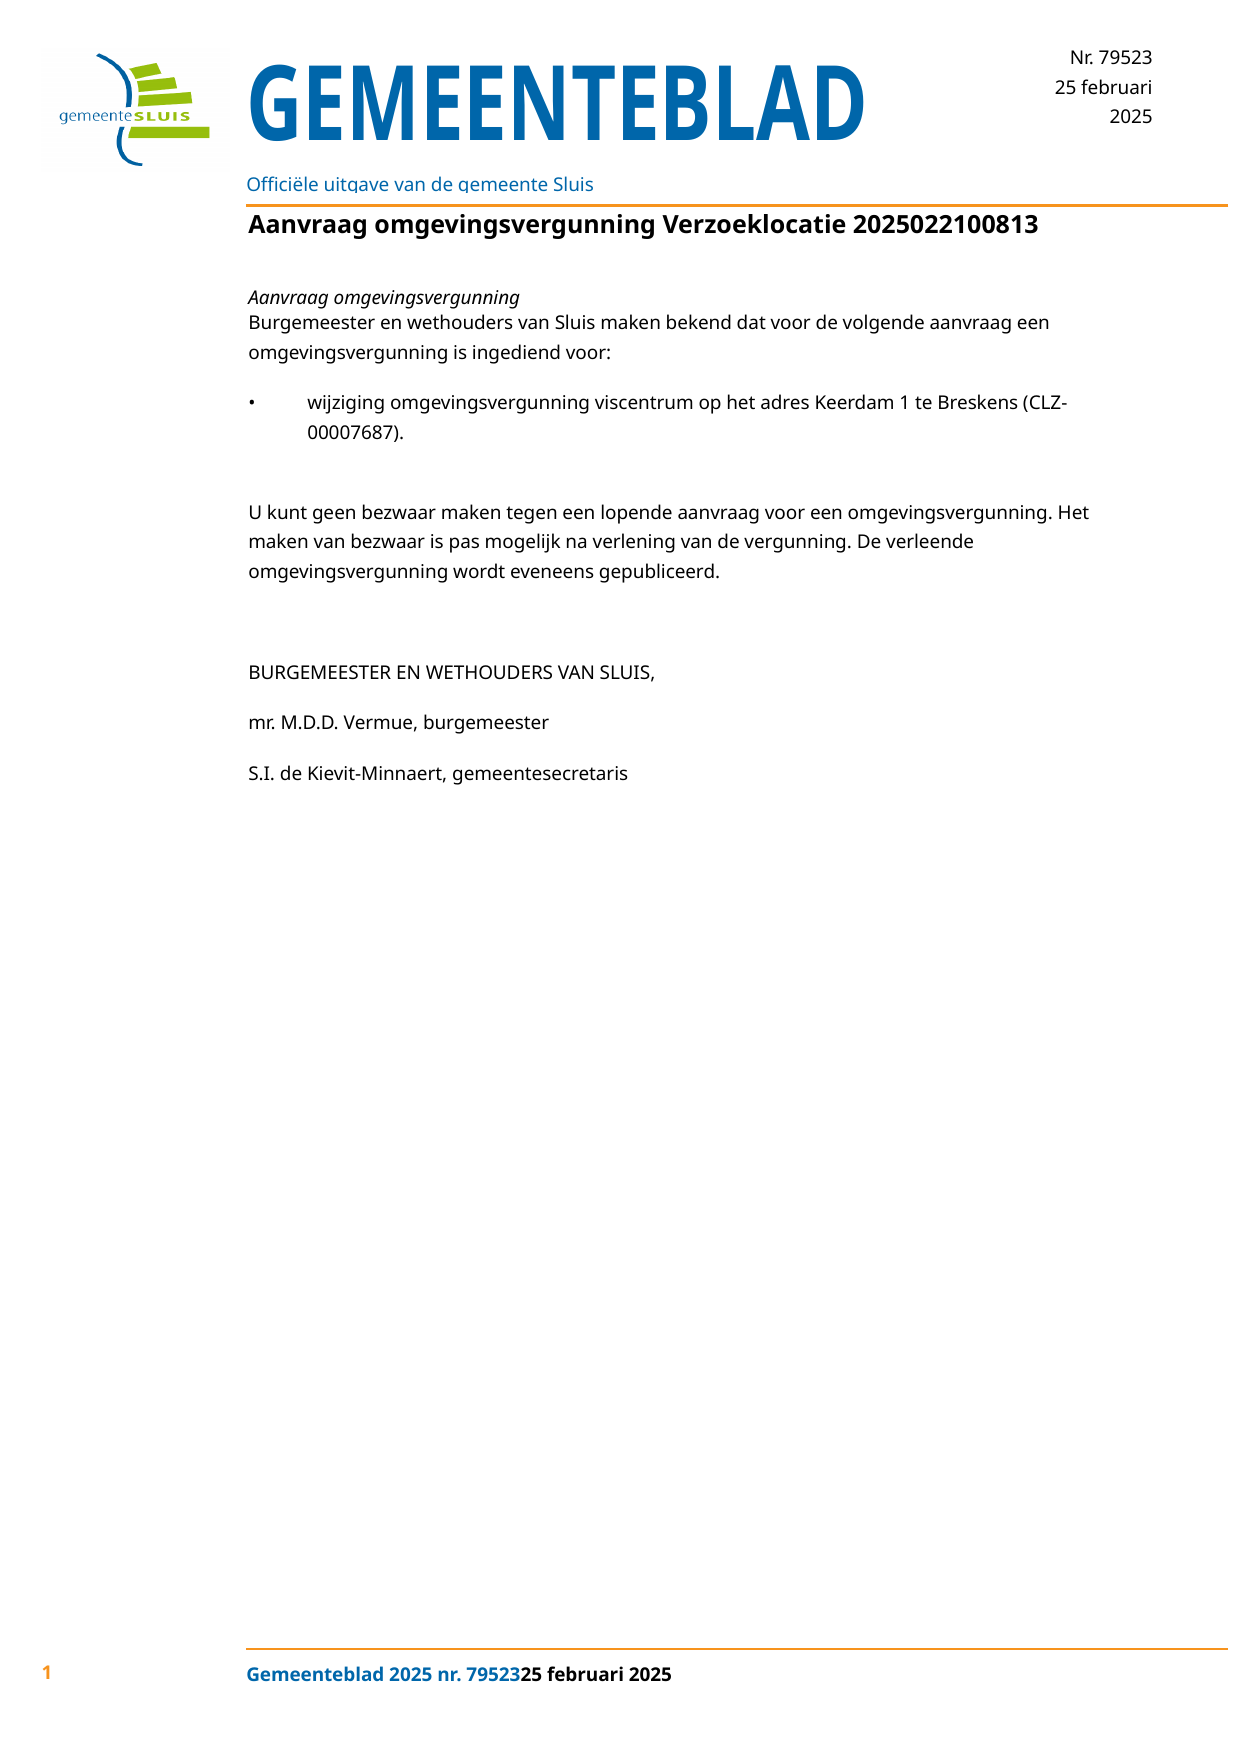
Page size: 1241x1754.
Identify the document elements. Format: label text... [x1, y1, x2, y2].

text Burgemeester en wethouders van Sluis maken bekend dat voor de volgende aanvraag een omgevingsvergunning is ingediend voor: [248, 309, 1152, 365]
text mr. M.D.D. Vermue, burgemeester [248, 709, 1152, 735]
picture [41, 47, 231, 172]
text BURGEMEESTER EN WETHOUDERS VAN SLUIS, [248, 659, 1152, 685]
list wijziging omgevingsvergunning viscentrum op het adres Keerdam 1 te Breskens (CLZ-00007687). [248, 389, 1152, 445]
text U kunt geen bezwaar maken tegen een lopende aanvraag voor een omgevingsvergunning. Het maken van bezwaar is pas mogelijk na verlening van de vergunning. De verleende omgevingsvergunning wordt eveneens gepubliceerd. [248, 499, 1152, 584]
text Aanvraag omgevingsvergunning [248, 284, 1152, 309]
text Aanvraag omgevingsvergunning Verzoeklocatie 2025022100813 [248, 207, 1152, 241]
text S.I. de Kievit-Minnaert, gemeentesecretaris [248, 760, 1152, 786]
